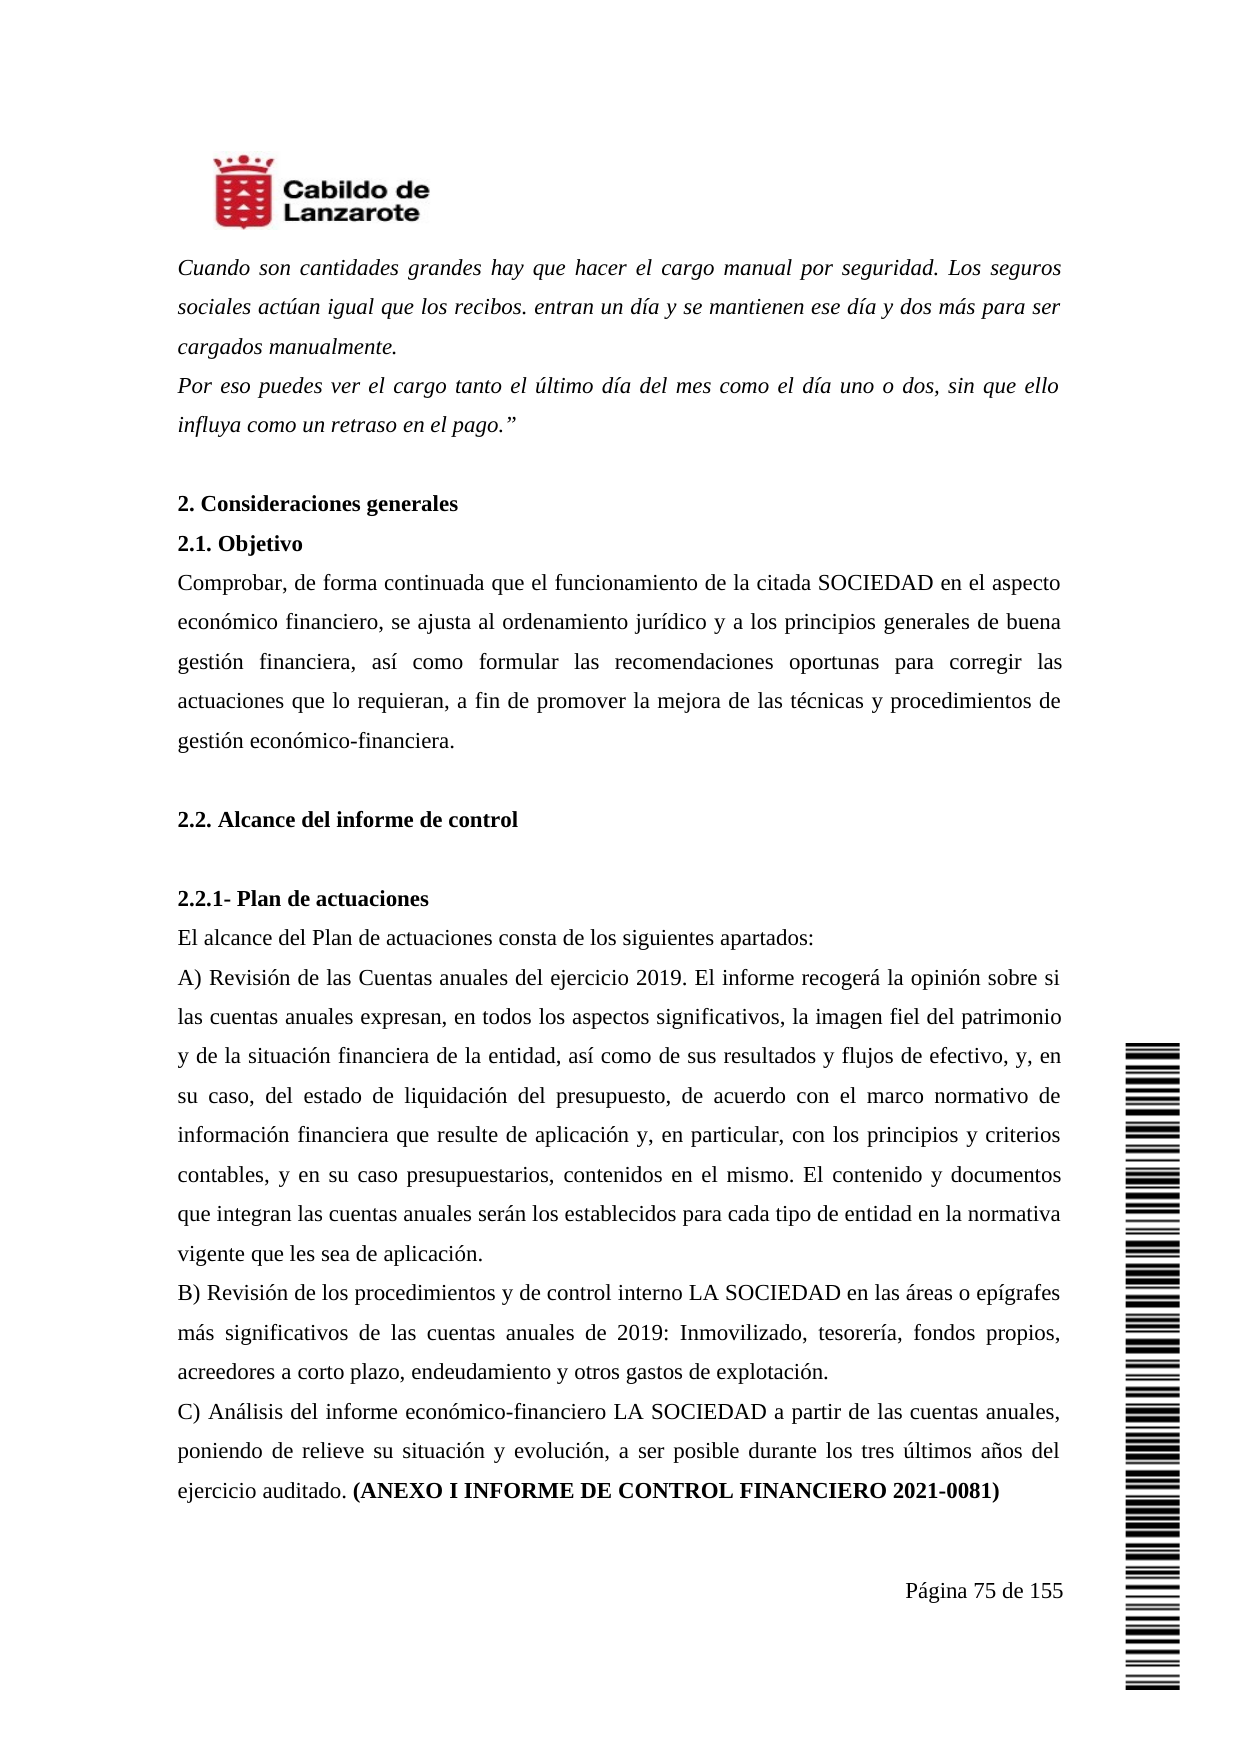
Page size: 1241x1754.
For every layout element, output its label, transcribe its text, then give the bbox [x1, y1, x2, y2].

list Objetivo [177, 529, 1190, 556]
text 2.2.1- Plan de actuaciones [177, 884, 1190, 911]
subtitle Alcance del informe de control [177, 806, 1190, 832]
text El alcance del Plan de actuaciones consta de los siguientes apartados: [177, 924, 1190, 951]
picture [212, 151, 431, 230]
subtitle Consideraciones generales [177, 490, 1190, 516]
picture [1125, 1043, 1180, 1690]
list Revisión de las Cuentas anuales del ejercicio 2019. El informe recogerá la opinión sobre si las cuentas anuales expresan, en todos los aspectos significativos, la imagen fiel del patrimonio y de la situación financiera de la entidad, así como de sus resultados y flujos de efectivo, y, en su caso, del estado de liquidación del presupuesto, de acuerdo con el marco normativo de información financiera que resulte de aplicación y, en particular, con los principios y criterios contables, y en su caso presupuestarios, contenidos en el mismo. El contenido y documentos que integran las cuentas anuales serán los establecidos para cada tipo de entidad en la normativa vigente que les sea de aplicación. [177, 963, 1062, 1266]
text Página 75 de 155 [37, 1577, 1063, 1604]
text Comprobar, de forma continuada que el funcionamiento de la citada SOCIEDAD en el aspecto económico financiero, se ajusta al ordenamiento jurídico y a los principios generales de buena gestión financiera, así como formular las recomendaciones oportunas para corregir las actuaciones que lo requieran, a fin de promover la mejora de las técnicas y procedimientos de gestión económico-financiera. [177, 569, 1062, 753]
text Por eso puedes ver el cargo tanto el último día del mes como el día uno o dos, sin que ello influya como un retraso en el pago.” [177, 372, 1061, 438]
list Análisis del informe económico-financiero LA SOCIEDAD a partir de las cuentas anuales, poniendo de relieve su situación y evolución, a ser posible durante los tres últimos años del ejercicio auditado. (ANEXO I INFORME DE CONTROL FINANCIERO 2021-0081) [177, 1398, 1062, 1503]
text Cuando son cantidades grandes hay que hacer el cargo manual por seguridad. Los seguros sociales actúan igual que los recibos. entran un día y se mantienen ese día y dos más para ser cargados manualmente. [177, 254, 1062, 359]
list Revisión de los procedimientos y de control interno LA SOCIEDAD en las áreas o epígrafes más significativos de las cuentas anuales de 2019: Inmovilizado, tesorería, fondos propios, acreedores a corto plazo, endeudamiento y otros gastos de explotación. [177, 1279, 1062, 1385]
